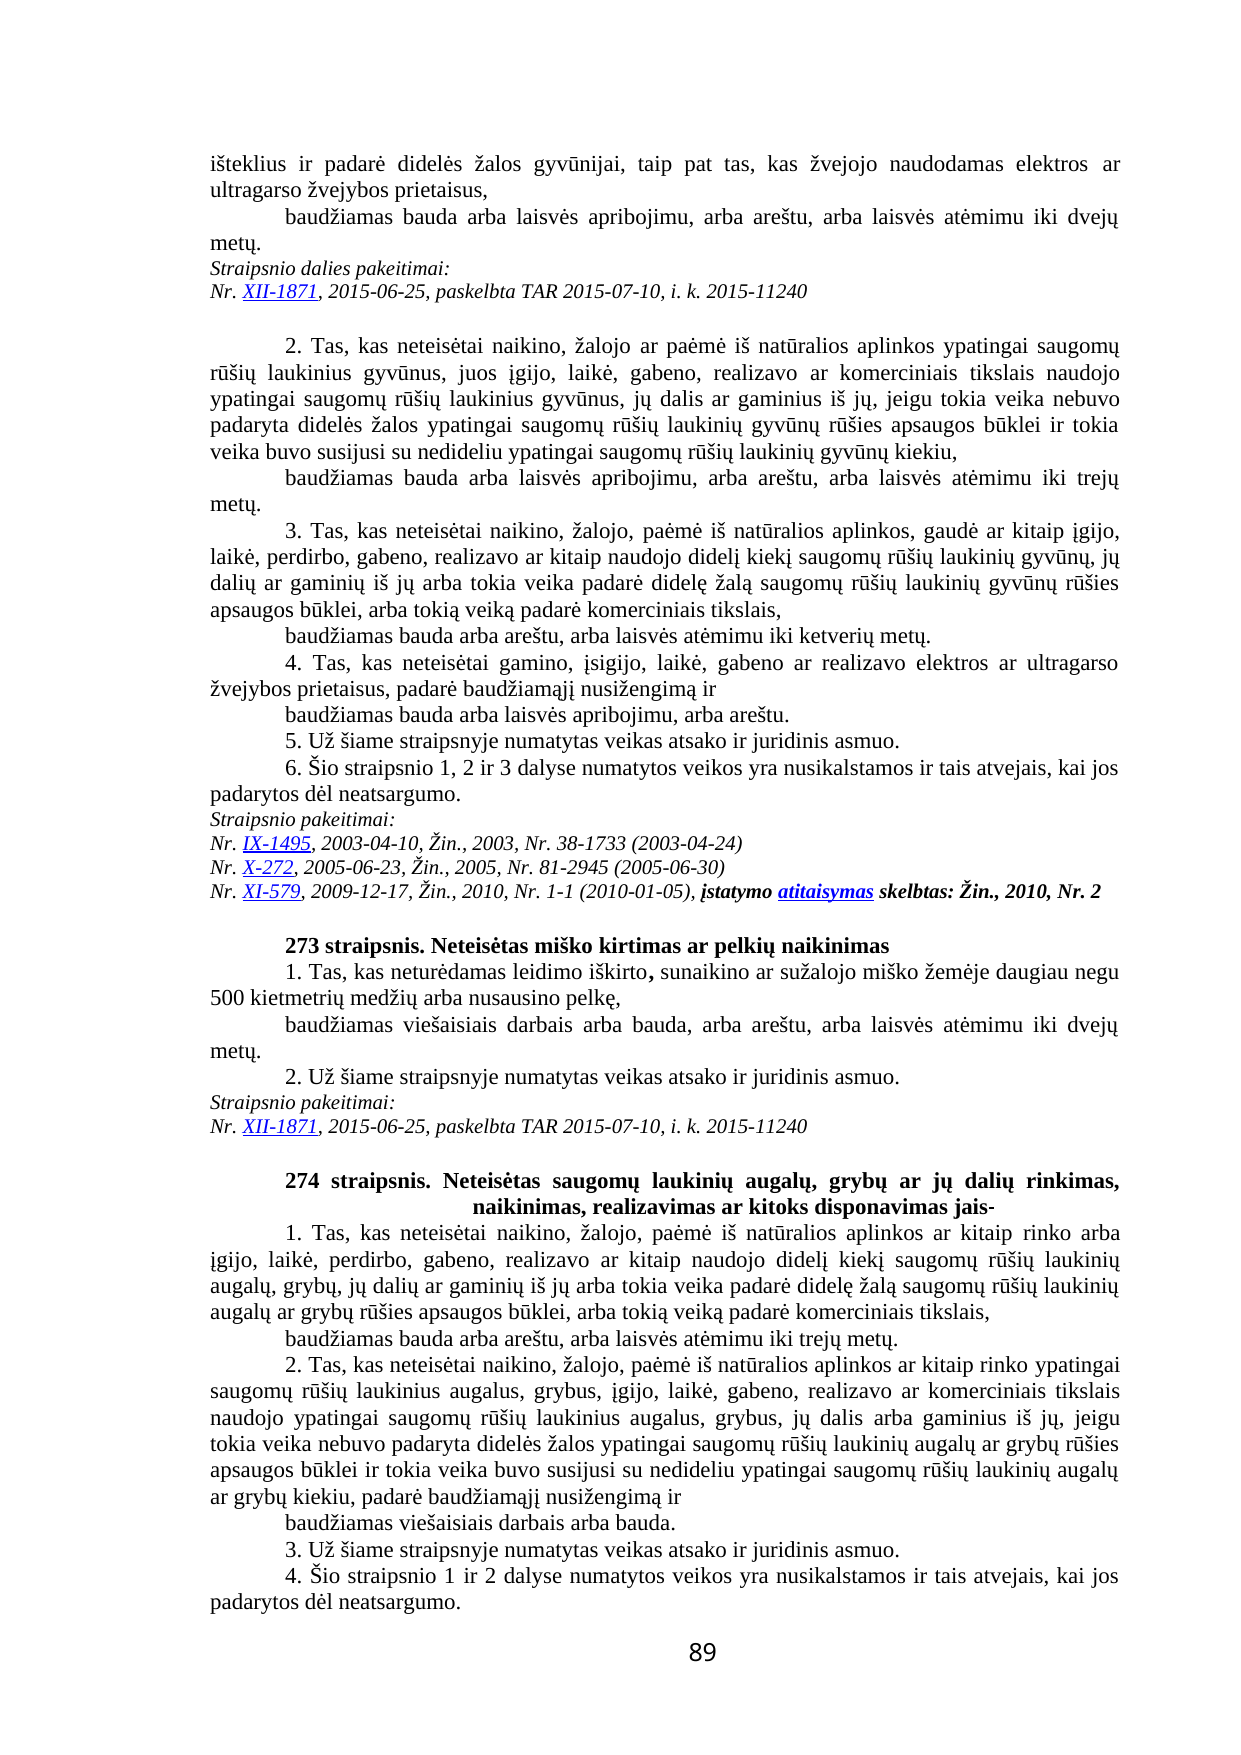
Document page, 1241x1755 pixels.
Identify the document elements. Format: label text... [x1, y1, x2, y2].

text baudžiamas bauda arba laisvės apribojimu, arba areštu, arba laisvės atėmimu iki trejų metų. [210, 464, 1120, 517]
text 2. Už šiame straipsnyje numatytas veikas atsako ir juridinis asmuo. [210, 1063, 1120, 1090]
text 273 straipsnis. Neteisėtas miško kirtimas ar pelkių naikinimas [210, 932, 1120, 958]
text baudžiamas bauda arba laisvės apribojimu, arba areštu, arba laisvės atėmimu iki dvejų metų. [210, 203, 1120, 255]
text 3. Tas, kas neteisėtai naikino, žalojo, paėmė iš natūralios aplinkos, gaudė ar kitaip įgijo, laikė, perdirbo, gabeno, realizavo ar kitaip naudojo didelį kiekį saugomų rūšių laukinių gyvūnų, jų dalių ar gaminių iš jų arba tokia veika padarė didelę žalą saugomų rūšių laukinių gyvūnų rūšies apsaugos būklei, arba tokią veiką padarė komerciniais tikslais, [210, 517, 1120, 622]
text baudžiamas bauda arba areštu, arba laisvės atėmimu iki trejų metų. [210, 1325, 1120, 1351]
text Nr. X-272, 2005-06-23, Žin., 2005, Nr. 81-2945 (2005-06-30) [210, 855, 1120, 879]
text 4. Šio straipsnio 1 ir 2 dalyse numatytos veikos yra nusikalstamos ir tais atvejais, kai jos padarytos dėl neatsargumo. [210, 1562, 1120, 1615]
text 6. Šio straipsnio 1, 2 ir 3 dalyse numatytos veikos yra nusikalstamos ir tais atvejais, kai jos padarytos dėl neatsargumo. [210, 754, 1120, 807]
text Nr. XI-579, 2009-12-17, Žin., 2010, Nr. 1-1 (2010-01-05), įstatymo atitaisymas skelbtas: Žin., 2010, Nr. 2 [210, 879, 1120, 903]
text išteklius ir padarė didelės žalos gyvūnijai, taip pat tas, kas žvejojo naudodamas elektros ar ultragarso žvejybos prietaisus, [210, 150, 1120, 203]
text baudžiamas viešaisiais darbais arba bauda, arba areštu, arba laisvės atėmimu iki dvejų metų. [210, 1011, 1120, 1063]
text Straipsnio pakeitimai: [210, 1090, 1120, 1114]
text 2. Tas, kas neteisėtai naikino, žalojo, paėmė iš natūralios aplinkos ar kitaip rinko ypatingai saugomų rūšių laukinius augalus, grybus, įgijo, laikė, gabeno, realizavo ar komerciniais tikslais naudojo ypatingai saugomų rūšių laukinius augalus, grybus, jų dalis arba gaminius iš jų, jeigu tokia veika nebuvo padaryta didelės žalos ypatingai saugomų rūšių laukinių augalų ar grybų rūšies apsaugos būklei ir tokia veika buvo susijusi su nedideliu ypatingai saugomų rūšių laukinių augalų ar grybų kiekiu, padarė baudžiamąjį nusižengimą ir [210, 1351, 1120, 1509]
text 2. Tas, kas neteisėtai naikino, žalojo ar paėmė iš natūralios aplinkos ypatingai saugomų rūšių laukinius gyvūnus, juos įgijo, laikė, gabeno, realizavo ar komerciniais tikslais naudojo ypatingai saugomų rūšių laukinius gyvūnus, jų dalis ar gaminius iš jų, jeigu tokia veika nebuvo padaryta didelės žalos ypatingai saugomų rūšių laukinių gyvūnų rūšies apsaugos būklei ir tokia veika buvo susijusi su nedideliu ypatingai saugomų rūšių laukinių gyvūnų kiekiu, [210, 332, 1120, 464]
text 4. Tas, kas neteisėtai gamino, įsigijo, laikė, gabeno ar realizavo elektros ar ultragarso žvejybos prietaisus, padarė baudžiamąjį nusižengimą ir [210, 648, 1120, 701]
text baudžiamas bauda arba areštu, arba laisvės atėmimu iki ketverių metų. [210, 622, 1120, 648]
text 274 straipsnis. Neteisėtas saugomų laukinių augalų, grybų ar jų dalių rinkimas, naikinimas, realizavimas ar kitoks disponavimas jais [285, 1167, 1120, 1219]
text Nr. IX-1495, 2003-04-10, Žin., 2003, Nr. 38-1733 (2003-04-24) [210, 831, 1120, 855]
text baudžiamas viešaisiais darbais arba bauda. [210, 1509, 1120, 1536]
text Straipsnio dalies pakeitimai: [210, 255, 1120, 279]
text 3. Už šiame straipsnyje numatytas veikas atsako ir juridinis asmuo. [210, 1536, 1120, 1562]
text Nr. XII-1871, 2015-06-25, paskelbta TAR 2015-07-10, i. k. 2015-11240 [210, 279, 1120, 303]
text Nr. XII-1871, 2015-06-25, paskelbta TAR 2015-07-10, i. k. 2015-11240 [210, 1114, 1120, 1138]
text 1. Tas, kas neteisėtai naikino, žalojo, paėmė iš natūralios aplinkos ar kitaip rinko arba įgijo, laikė, perdirbo, gabeno, realizavo ar kitaip naudojo didelį kiekį saugomų rūšių laukinių augalų, grybų, jų dalių ar gaminių iš jų arba tokia veika padarė didelę žalą saugomų rūšių laukinių augalų ar grybų rūšies apsaugos būklei, arba tokią veiką padarė komerciniais tikslais, [210, 1219, 1120, 1325]
text Straipsnio pakeitimai: [210, 807, 1120, 831]
text 1. Tas, kas neturėdamas leidimo iškirto, sunaikino ar sužalojo miško žemėje daugiau negu 500 kietmetrių medžių arba nusausino pelkę, [210, 958, 1120, 1011]
text 5. Už šiame straipsnyje numatytas veikas atsako ir juridinis asmuo. [210, 728, 1106, 754]
text baudžiamas bauda arba laisvės apribojimu, arba areštu. [210, 701, 1120, 728]
